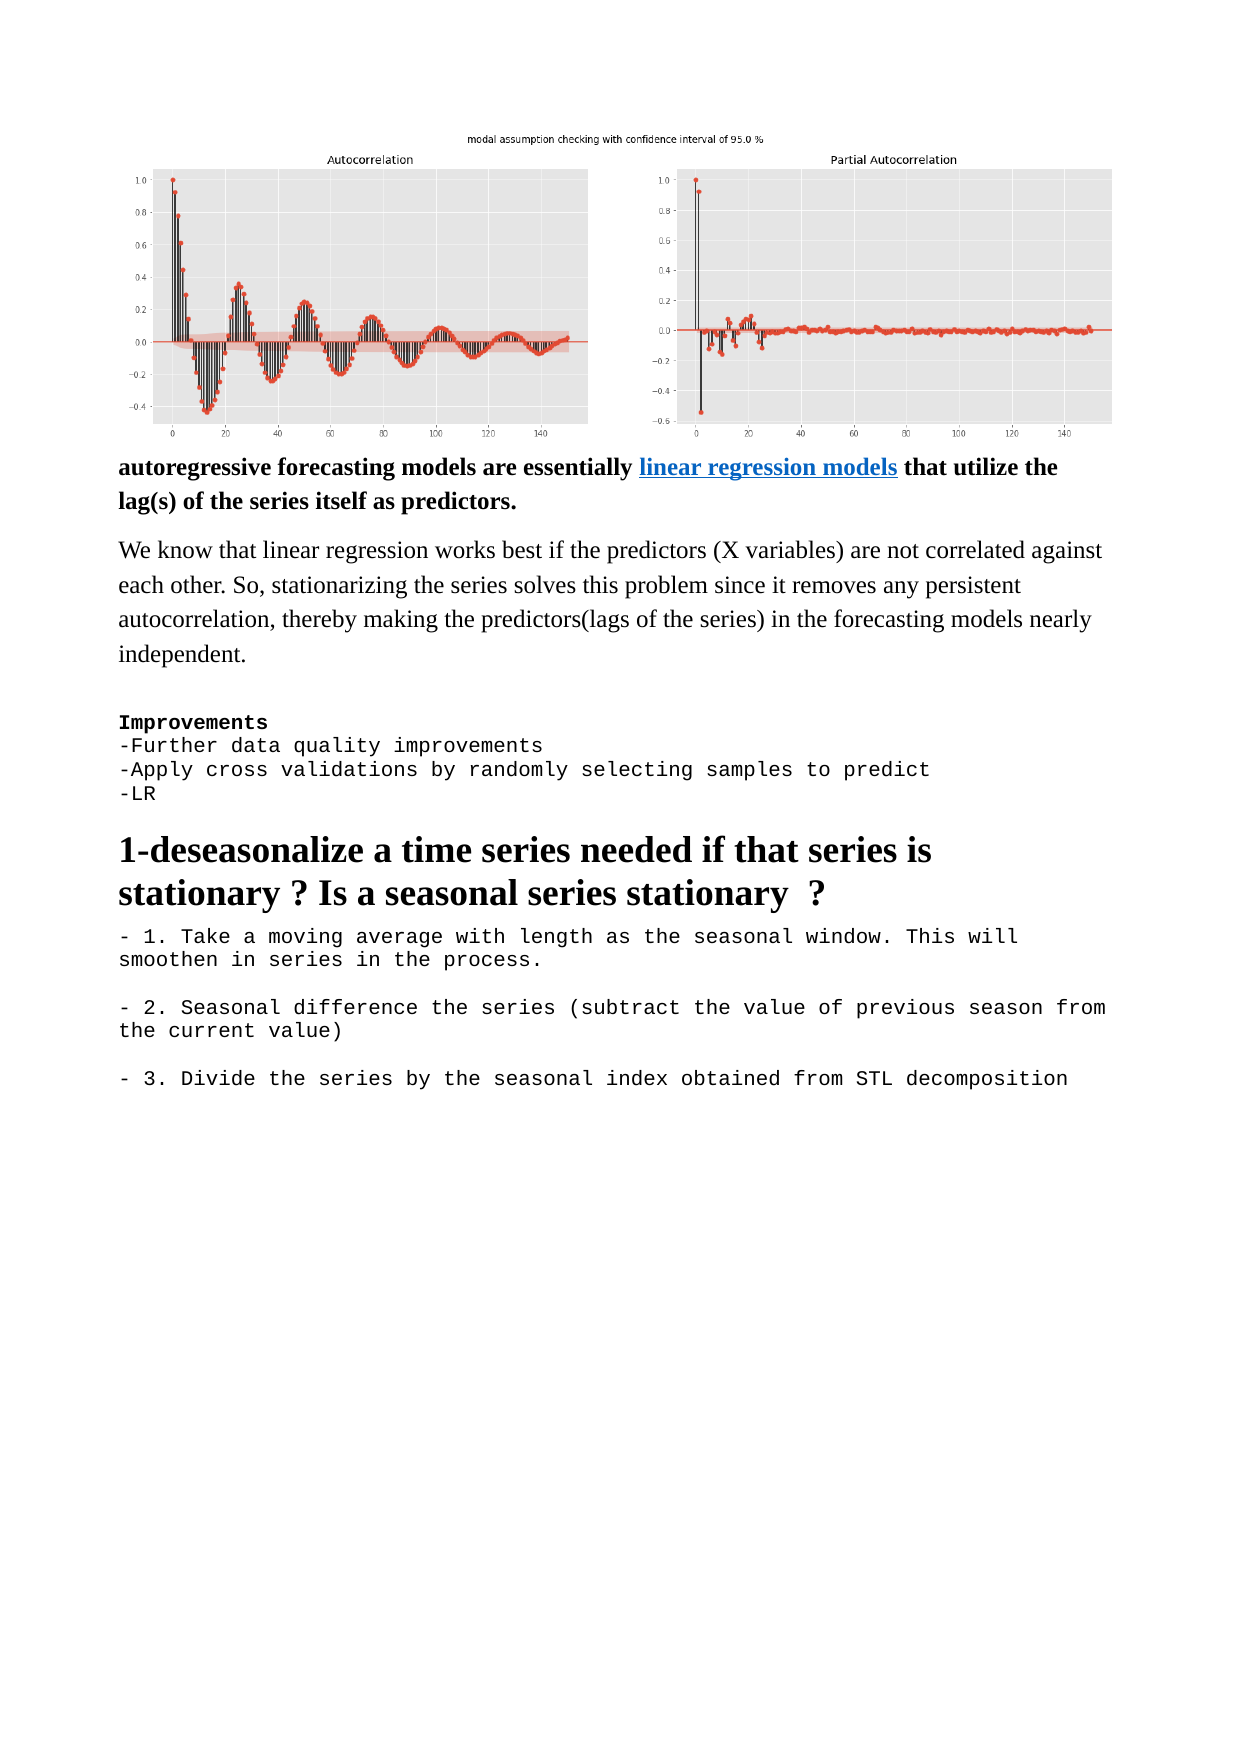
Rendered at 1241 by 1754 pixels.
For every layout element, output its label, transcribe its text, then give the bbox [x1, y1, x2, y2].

text -LR [118, 783, 1122, 806]
text We know that linear regression works best if the predictors (X variables) are not correlated against each other. So, stationarizing the series solves this problem since it removes any persistent autocorrelation, thereby making the predictors(lags of the series) in the forecasting models nearly independent. [118, 536, 1122, 668]
text Improvements [118, 712, 1122, 735]
text - 2. Seasonal difference the series (subtract the value of previous season from the current value) [118, 997, 1122, 1044]
text autoregressive forecasting models are essentially linear regression models that utilize the lag(s) of the series itself as predictors. [118, 447, 1122, 515]
text -Apply cross validations by randomly selecting samples to predict [118, 759, 1122, 783]
text - 3. Divide the series by the seasonal index obtained from STL decomposition [118, 1068, 1122, 1091]
subtitle 1-deseasonalize a time series needed if that series is stationary ? Is a seasonal series stationary ? [118, 827, 1122, 913]
picture [119, 118, 1121, 447]
text -Further data quality improvements [118, 735, 1122, 759]
text - 1. Take a moving average with length as the seasonal window. This will smoothen in series in the process. [118, 926, 1122, 973]
